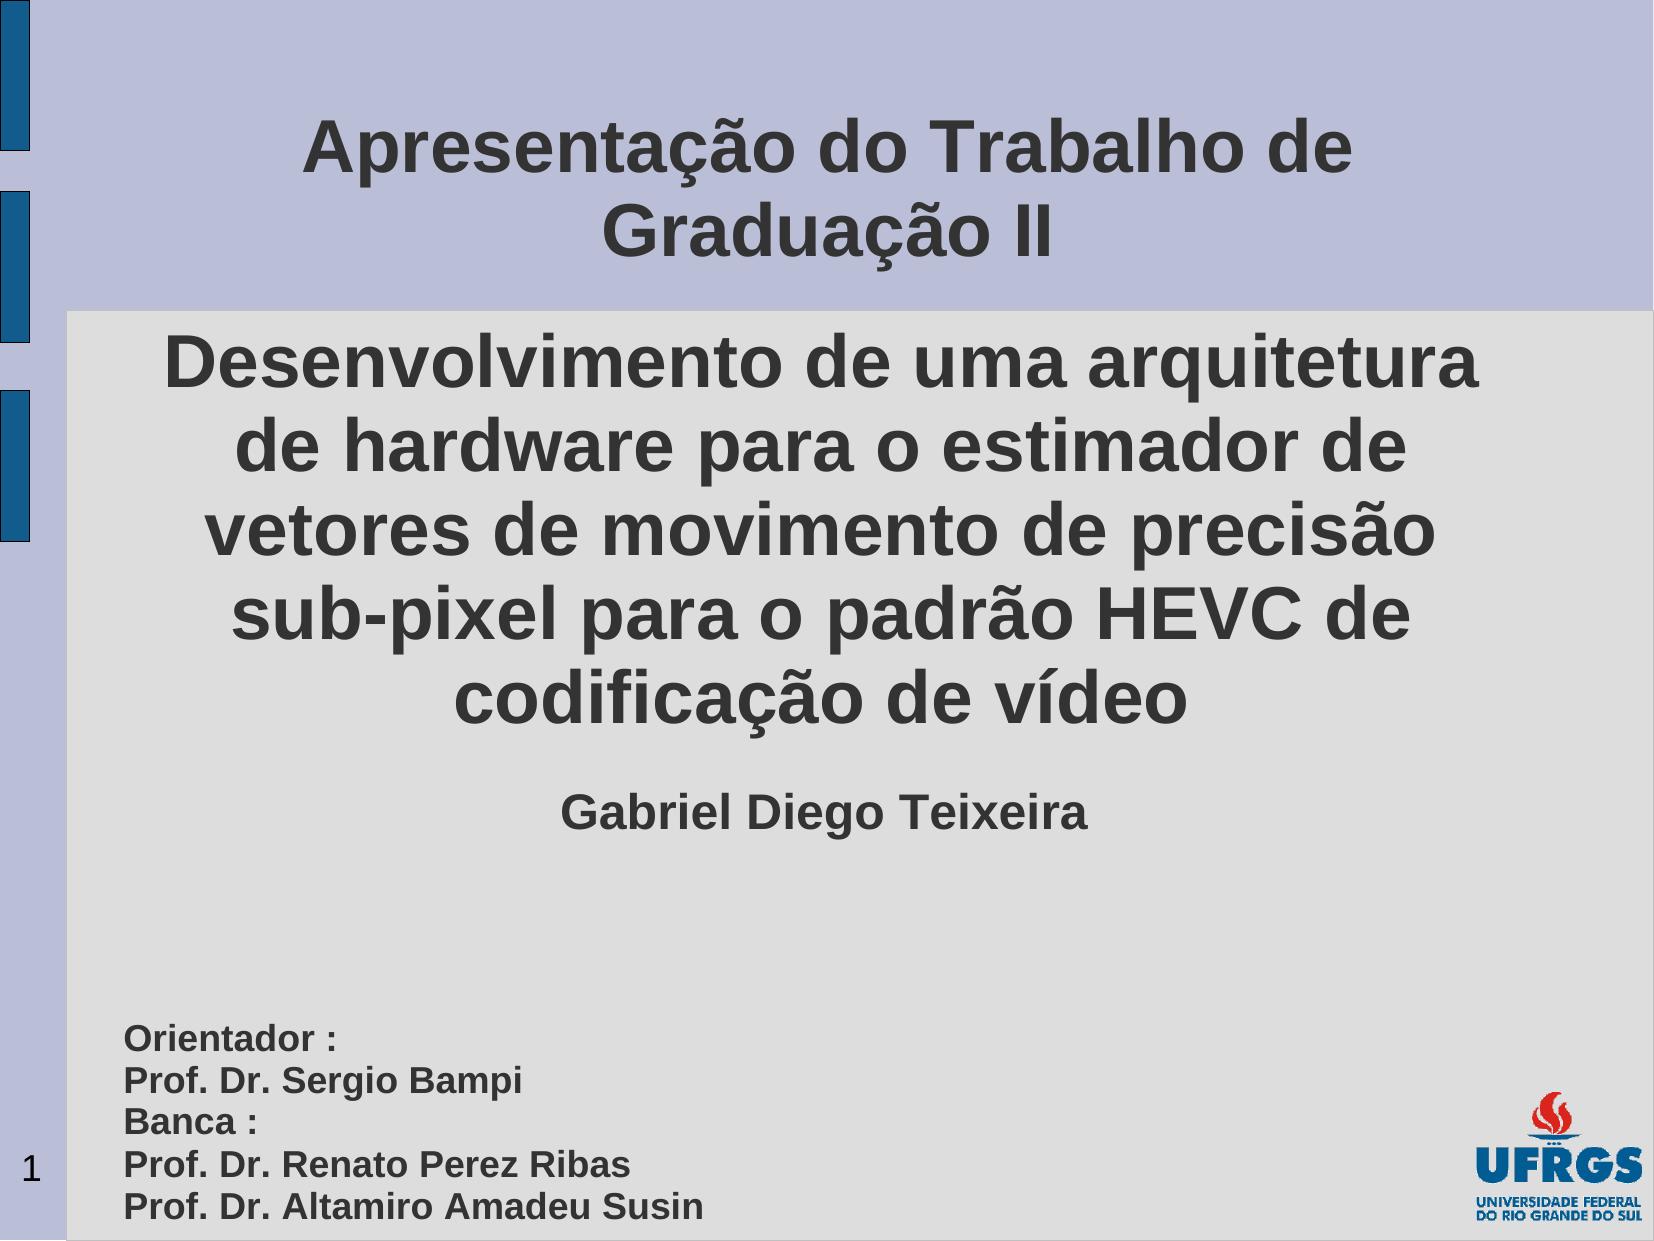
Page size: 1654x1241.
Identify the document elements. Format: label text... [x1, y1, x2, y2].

title Desenvolvimento de uma arquitetura de hardware para o estimador de vetores de movimento de precisão sub-pixel para o padrão HEVC de codificação de vídeo [115, 319, 1528, 740]
title Orientador : Prof. Dr. Sergio Bampi Banca : Prof. Dr. Renato Perez Ribas Prof. Dr. Altamiro Amadeu Susin [123, 1017, 768, 1228]
title Apresentação do Trabalho de Graduação II [121, 84, 1534, 293]
title Gabriel Diego Teixeira [118, 738, 1531, 887]
picture [1476, 1092, 1642, 1221]
